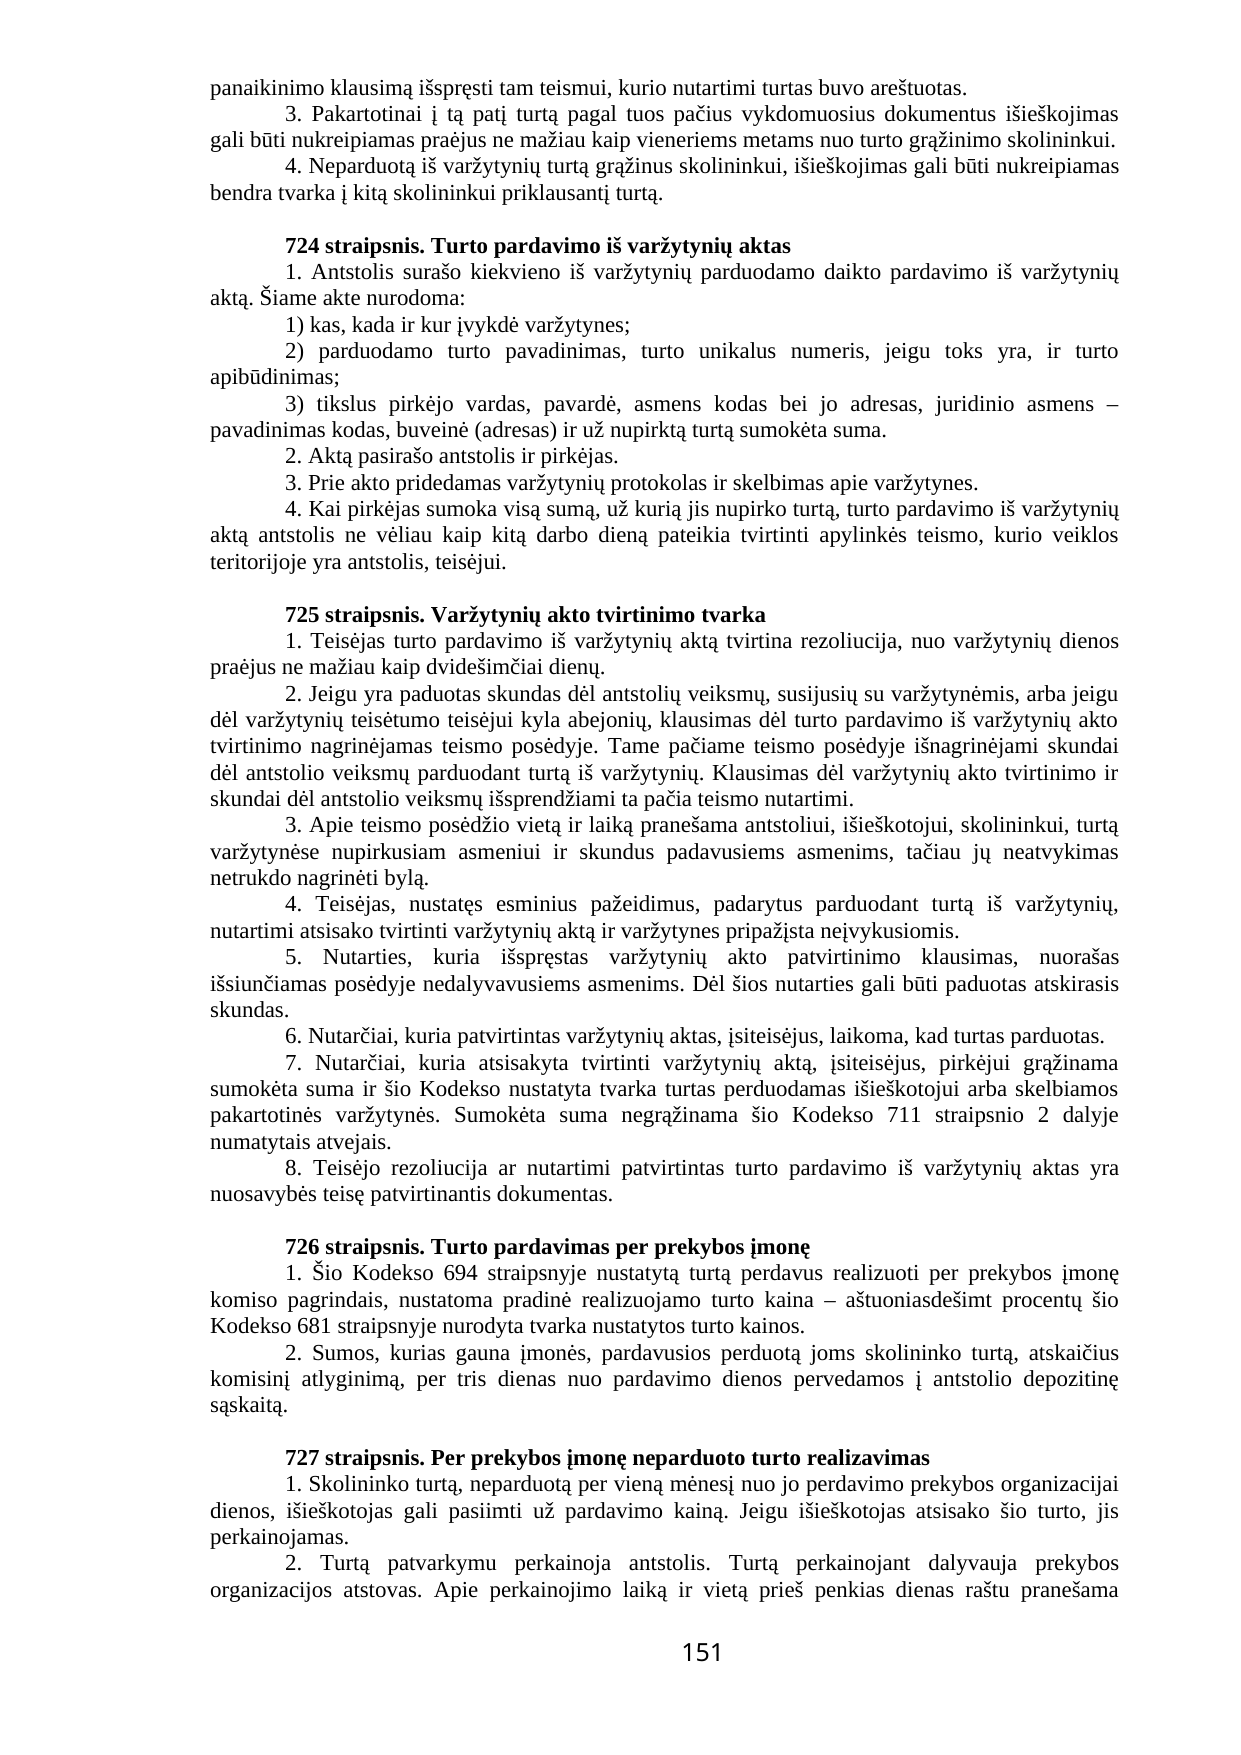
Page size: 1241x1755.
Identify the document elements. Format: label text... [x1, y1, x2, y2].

text 2. Sumos, kurias gauna įmonės, pardavusios perduotą joms skolininko turtą, atskaičius komisinį atlyginimą, per tris dienas nuo pardavimo dienos pervedamos į antstolio depozitinę sąskaitą. [210, 1338, 1120, 1418]
text 1. Teisėjas turto pardavimo iš varžytynių aktą tvirtina rezoliucija, nuo varžytynių dienos praėjus ne mažiau kaip dvidešimčiai dienų. [210, 627, 1120, 680]
text 725 straipsnis. Varžytynių akto tvirtinimo tvarka [210, 601, 1120, 627]
text 1) kas, kada ir kur įvykdė varžytynes; [210, 311, 1120, 337]
text 2. Jeigu yra paduotas skundas dėl antstolių veiksmų, susijusių su varžytynėmis, arba jeigu dėl varžytynių teisėtumo teisėjui kyla abejonių, klausimas dėl turto pardavimo iš varžytynių akto tvirtinimo nagrinėjamas teismo posėdyje. Tame pačiame teismo posėdyje išnagrinėjami skundai dėl antstolio veiksmų parduodant turtą iš varžytynių. Klausimas dėl varžytynių akto tvirtinimo ir skundai dėl antstolio veiksmų išsprendžiami ta pačia teismo nutartimi. [210, 680, 1120, 811]
text 6. Nutarčiai, kuria patvirtintas varžytynių aktas, įsiteisėjus, laikoma, kad turtas parduotas. [210, 1022, 1120, 1049]
text 2. Aktą pasirašo antstolis ir pirkėjas. [210, 442, 1120, 469]
text 1. Skolininko turtą, neparduotą per vieną mėnesį nuo jo perdavimo prekybos organizacijai dienos, išieškotojas gali pasiimti už pardavimo kainą. Jeigu išieškotojas atsisako šio turto, jis perkainojamas. [210, 1470, 1120, 1549]
text 3. Pakartotinai į tą patį turtą pagal tuos pačius vykdomuosius dokumentus išieškojimas gali būti nukreipiamas praėjus ne mažiau kaip vieneriems metams nuo turto grąžinimo skolininkui. [210, 100, 1120, 153]
text 726 straipsnis. Turto pardavimas per prekybos įmonę [210, 1233, 1120, 1259]
text 1. Šio Kodekso 694 straipsnyje nustatytą turtą perdavus realizuoti per prekybos įmonę komiso pagrindais, nustatoma pradinė realizuojamo turto kaina – aštuoniasdešimt procentų šio Kodekso 681 straipsnyje nurodyta tvarka nustatytos turto kainos. [210, 1259, 1120, 1338]
text 7. Nutarčiai, kuria atsisakyta tvirtinti varžytynių aktą, įsiteisėjus, pirkėjui grąžinama sumokėta suma ir šio Kodekso nustatyta tvarka turtas perduodamas išieškotojui arba skelbiamos pakartotinės varžytynės. Sumokėta suma negrąžinama šio Kodekso 711 straipsnio 2 dalyje numatytais atvejais. [210, 1049, 1120, 1154]
text 727 straipsnis. Per prekybos įmonę neparduoto turto realizavimas [210, 1444, 1120, 1470]
text 1. Antstolis surašo kiekvieno iš varžytynių parduodamo daikto pardavimo iš varžytynių aktą. Šiame akte nurodoma: [210, 258, 1120, 311]
text 4. Teisėjas, nustatęs esminius pažeidimus, padarytus parduodant turtą iš varžytynių, nutartimi atsisako tvirtinti varžytynių aktą ir varžytynes pripažįsta neįvykusiomis. [210, 891, 1120, 943]
text 4. Kai pirkėjas sumoka visą sumą, už kurią jis nupirko turtą, turto pardavimo iš varžytynių aktą antstolis ne vėliau kaip kitą darbo dieną pateikia tvirtinti apylinkės teismo, kurio veiklos teritorijoje yra antstolis, teisėjui. [210, 495, 1120, 574]
text 5. Nutarties, kuria išspręstas varžytynių akto patvirtinimo klausimas, nuorašas išsiunčiamas posėdyje nedalyvavusiems asmenims. Dėl šios nutarties gali būti paduotas atskirasis skundas. [210, 943, 1120, 1022]
text 3) tikslus pirkėjo vardas, pavardė, asmens kodas bei jo adresas, juridinio asmens – pavadinimas kodas, buveinė (adresas) ir už nupirktą turtą sumokėta suma. [210, 390, 1120, 442]
text 3. Apie teismo posėdžio vietą ir laiką pranešama antstoliui, išieškotojui, skolininkui, turtą varžytynėse nupirkusiam asmeniui ir skundus padavusiems asmenims, tačiau jų neatvykimas netrukdo nagrinėti bylą. [210, 811, 1120, 891]
text 2) parduodamo turto pavadinimas, turto unikalus numeris, jeigu toks yra, ir turto apibūdinimas; [210, 337, 1120, 390]
text panaikinimo klausimą išspręsti tam teismui, kurio nutartimi turtas buvo areštuotas. [210, 73, 1120, 100]
text 3. Prie akto pridedamas varžytynių protokolas ir skelbimas apie varžytynes. [210, 469, 1120, 495]
text 8. Teisėjo rezoliucija ar nutartimi patvirtintas turto pardavimo iš varžytynių aktas yra nuosavybės teisę patvirtinantis dokumentas. [210, 1154, 1120, 1207]
text 724 straipsnis. Turto pardavimo iš varžytynių aktas [210, 232, 1120, 258]
text 4. Neparduotą iš varžytynių turtą grąžinus skolininkui, išieškojimas gali būti nukreipiamas bendra tvarka į kitą skolininkui priklausantį turtą. [210, 153, 1120, 205]
text 2. Turtą patvarkymu perkainoja antstolis. Turtą perkainojant dalyvauja prekybos organizacijos atstovas. Apie perkainojimo laiką ir vietą prieš penkias dienas raštu pranešama [210, 1549, 1120, 1602]
